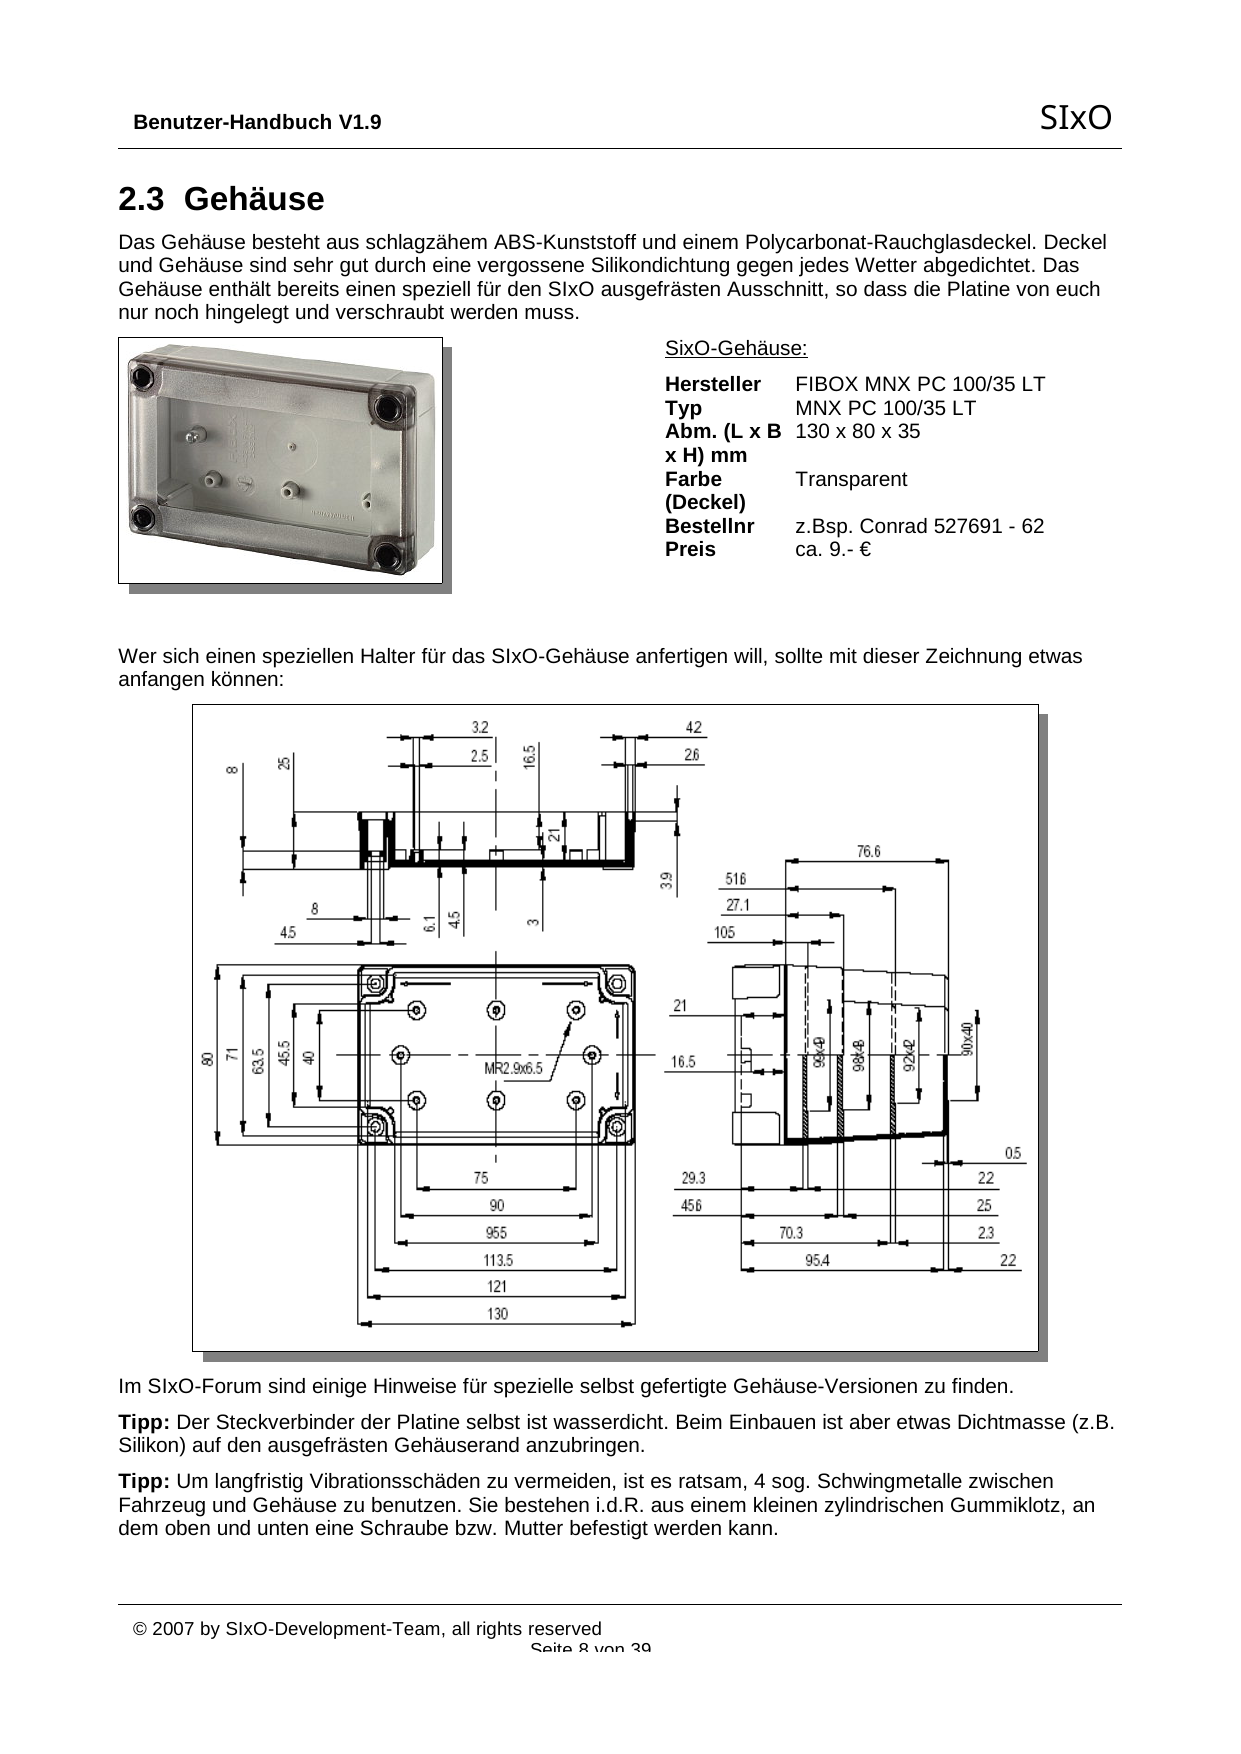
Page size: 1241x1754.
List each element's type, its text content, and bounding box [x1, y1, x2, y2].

table_cell Abm. (L x B x H) mm [665, 420, 795, 467]
table_cell Bestellnr [665, 514, 795, 538]
table_header SixO-Gehäuse: [665, 337, 1122, 621]
text Tipp: Der Steckverbinder der Platine selbst ist wasserdicht. Beim Einbauen ist aber etwas Dichtmasse (z.B. Silikon) auf den ausgefrästen Gehäuserand anzubringen. [118, 1410, 1122, 1457]
table_header FIBOX MNX PC 100/35 LT [795, 373, 1121, 396]
table_cell [665, 621, 1122, 644]
picture [193, 705, 1038, 1351]
table_cell [118, 621, 665, 644]
picture [119, 338, 442, 583]
table_cell 130 x 80 x 35 [795, 420, 1121, 467]
text Im SIxO-Forum sind einige Hinweise für spezielle selbst gefertigte Gehäuse-Versionen zu finden. [118, 1374, 1122, 1398]
table_cell Farbe (Deckel) [665, 467, 795, 514]
table_cell Transparent [795, 467, 1121, 514]
subtitle Gehäuse [118, 180, 1122, 218]
text Tipp: Um langfristig Vibrationsschäden zu vermeiden, ist es ratsam, 4 sog. Schwingmetalle zwischen Fahrzeug und Gehäuse zu benutzen. Sie bestehen i.d.R. aus einem kleinen zylindrischen Gummiklotz, an dem oben und unten eine Schraube bzw. Mutter befestigt werden kann. [118, 1470, 1122, 1540]
text Das Gehäuse besteht aus schlagzähem ABS-Kunststoff und einem Polycarbonat-Rauchglasdeckel. Deckel und Gehäuse sind sehr gut durch eine vergossene Silikondichtung gegen jedes Wetter abgedichtet. Das Gehäuse enthält bereits einen speziell für den SIxO ausgefrästen Ausschnitt, so dass die Platine von euch nur noch hingelegt und verschraubt werden muss. [118, 230, 1122, 324]
table_cell Typ [665, 396, 795, 420]
text Wer sich einen speziellen Halter für das SIxO-Gehäuse anfertigen will, sollte mit dieser Zeichnung etwas anfangen können: [118, 644, 1122, 691]
table_cell Preis [665, 538, 795, 561]
table_header Hersteller [665, 373, 795, 396]
table_cell z.Bsp. Conrad 527691 - 62 [795, 514, 1121, 538]
table_header [118, 337, 665, 621]
table_cell ca. 9.- € [795, 538, 1121, 561]
table_cell MNX PC 100/35 LT [795, 396, 1121, 420]
